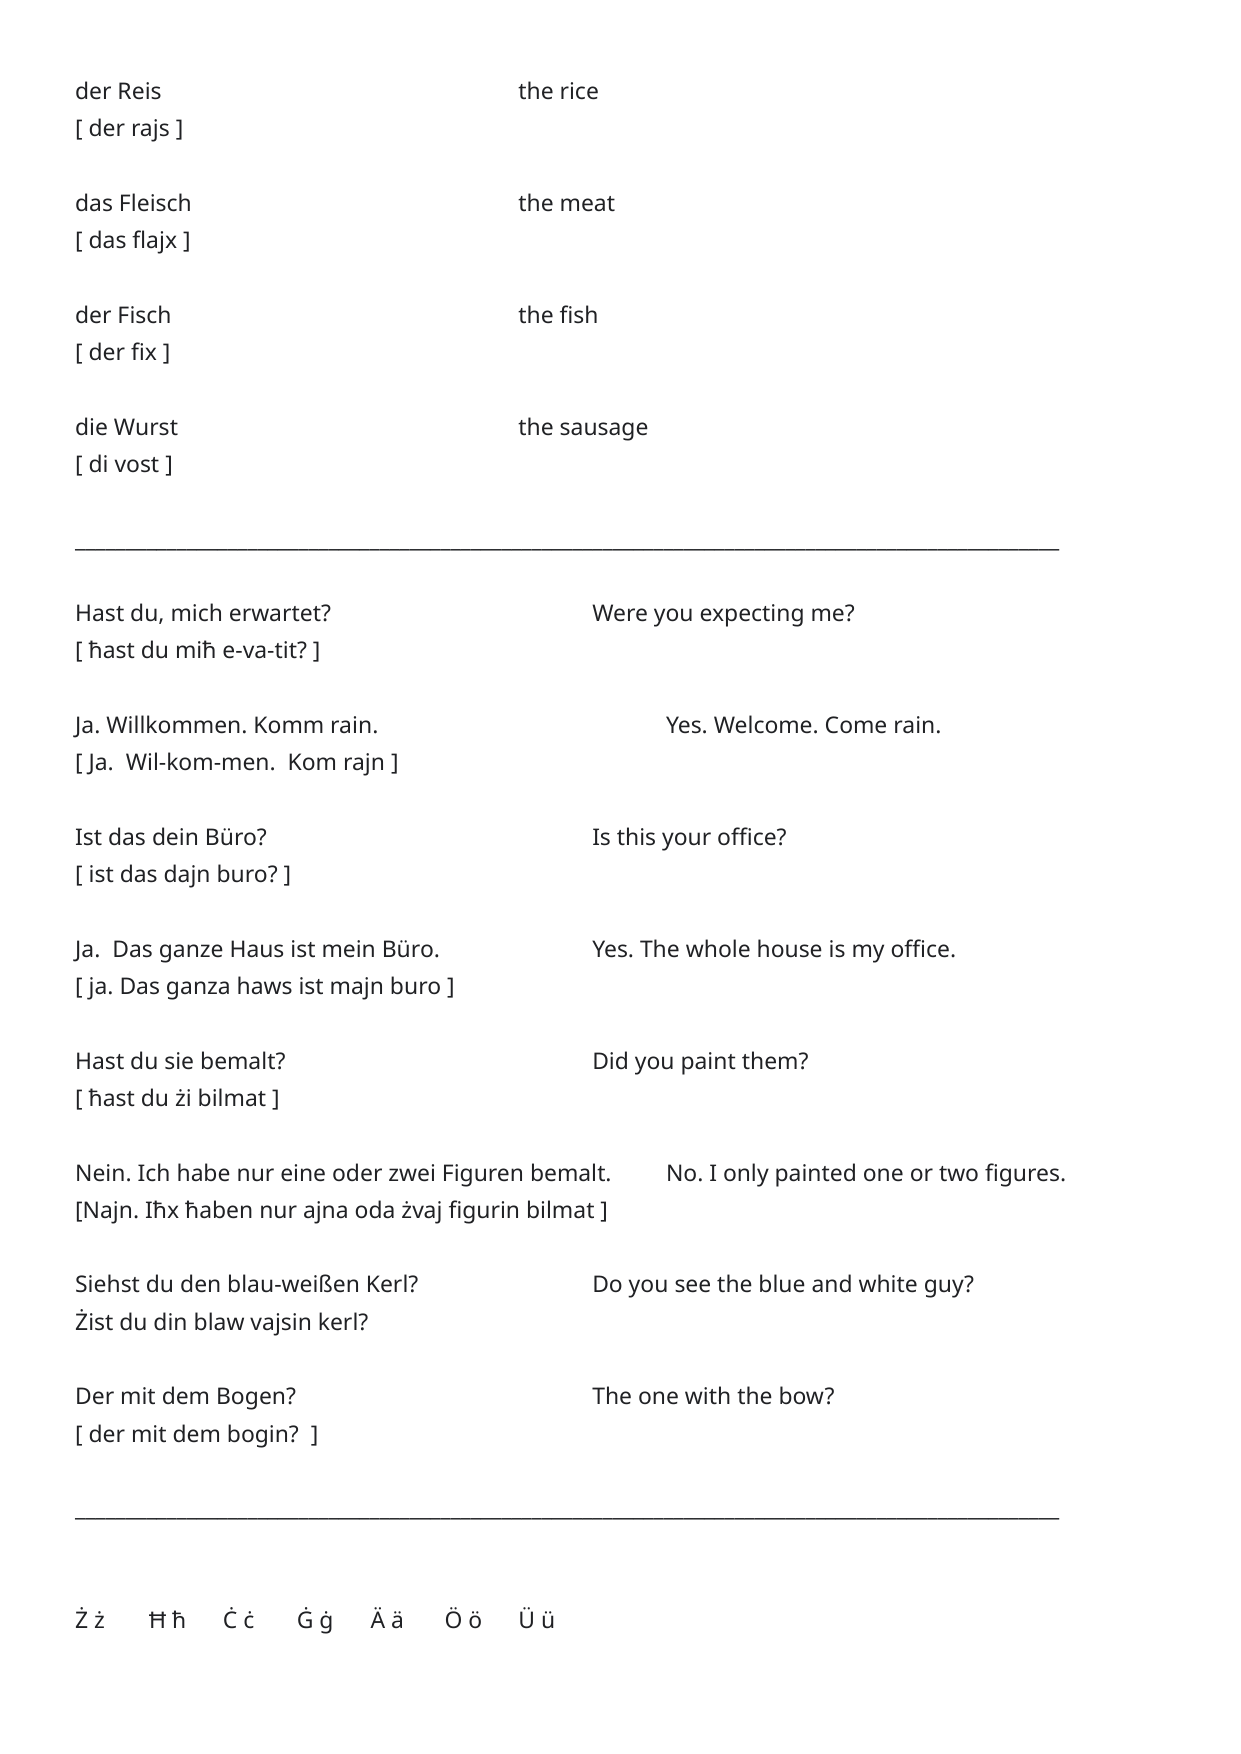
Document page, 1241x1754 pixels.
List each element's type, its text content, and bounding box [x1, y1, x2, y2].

text [ ja. Das ganza haws ist majn buro ] [75, 970, 1165, 1001]
text [ Ja. Wil-kom-men. Kom rajn ] [75, 746, 1165, 777]
text der Fisch the fish [75, 299, 1165, 330]
text Hast du, mich erwartet? Were you expecting me? [75, 597, 1165, 628]
text [ das flajx ] [75, 224, 1165, 255]
text das Fleisch the meat [75, 187, 1165, 218]
text Nein. Ich habe nur eine oder zwei Figuren bemalt. No. I only painted one or two figures. [75, 1156, 1165, 1188]
text [Najn. Iħx ħaben nur ajna oda żvaj figurin bilmat ] [75, 1194, 1165, 1225]
text [ der mit dem bogin? ] [75, 1417, 1165, 1449]
text [ der rajs ] [75, 112, 1165, 143]
text _________________________________________________________________________________________________ [75, 1492, 1165, 1523]
text Ja. Willkommen. Komm rain. Yes. Welcome. Come rain. [75, 709, 1165, 740]
text [ ist das dajn buro? ] [75, 858, 1165, 889]
text Siehst du den blau-weißen Kerl? Do you see the blue and white guy? [75, 1268, 1165, 1299]
text Ja. Das ganze Haus ist mein Büro. Yes. The whole house is my office. [75, 933, 1165, 964]
text [ der fix ] [75, 336, 1165, 367]
text Ist das dein Büro? Is this your office? [75, 821, 1165, 852]
text Hast du sie bemalt? Did you paint them? [75, 1044, 1165, 1076]
text [ ħast du miħ e-va-tit? ] [75, 634, 1165, 666]
text Żist du din blaw vajsin kerl? [75, 1306, 1165, 1337]
text Der mit dem Bogen? The one with the bow? [75, 1380, 1165, 1411]
text Ż ż Ħ ħ Ċ ċ Ġ ġ Ä ä Ö ö Ü ü [75, 1604, 1165, 1635]
text der Reis the rice [75, 75, 1165, 106]
text [ ħast du żi bilmat ] [75, 1082, 1165, 1113]
text die Wurst the sausage [75, 411, 1165, 442]
text _________________________________________________________________________________________________ [75, 522, 1165, 554]
text [ di vost ] [75, 448, 1165, 479]
